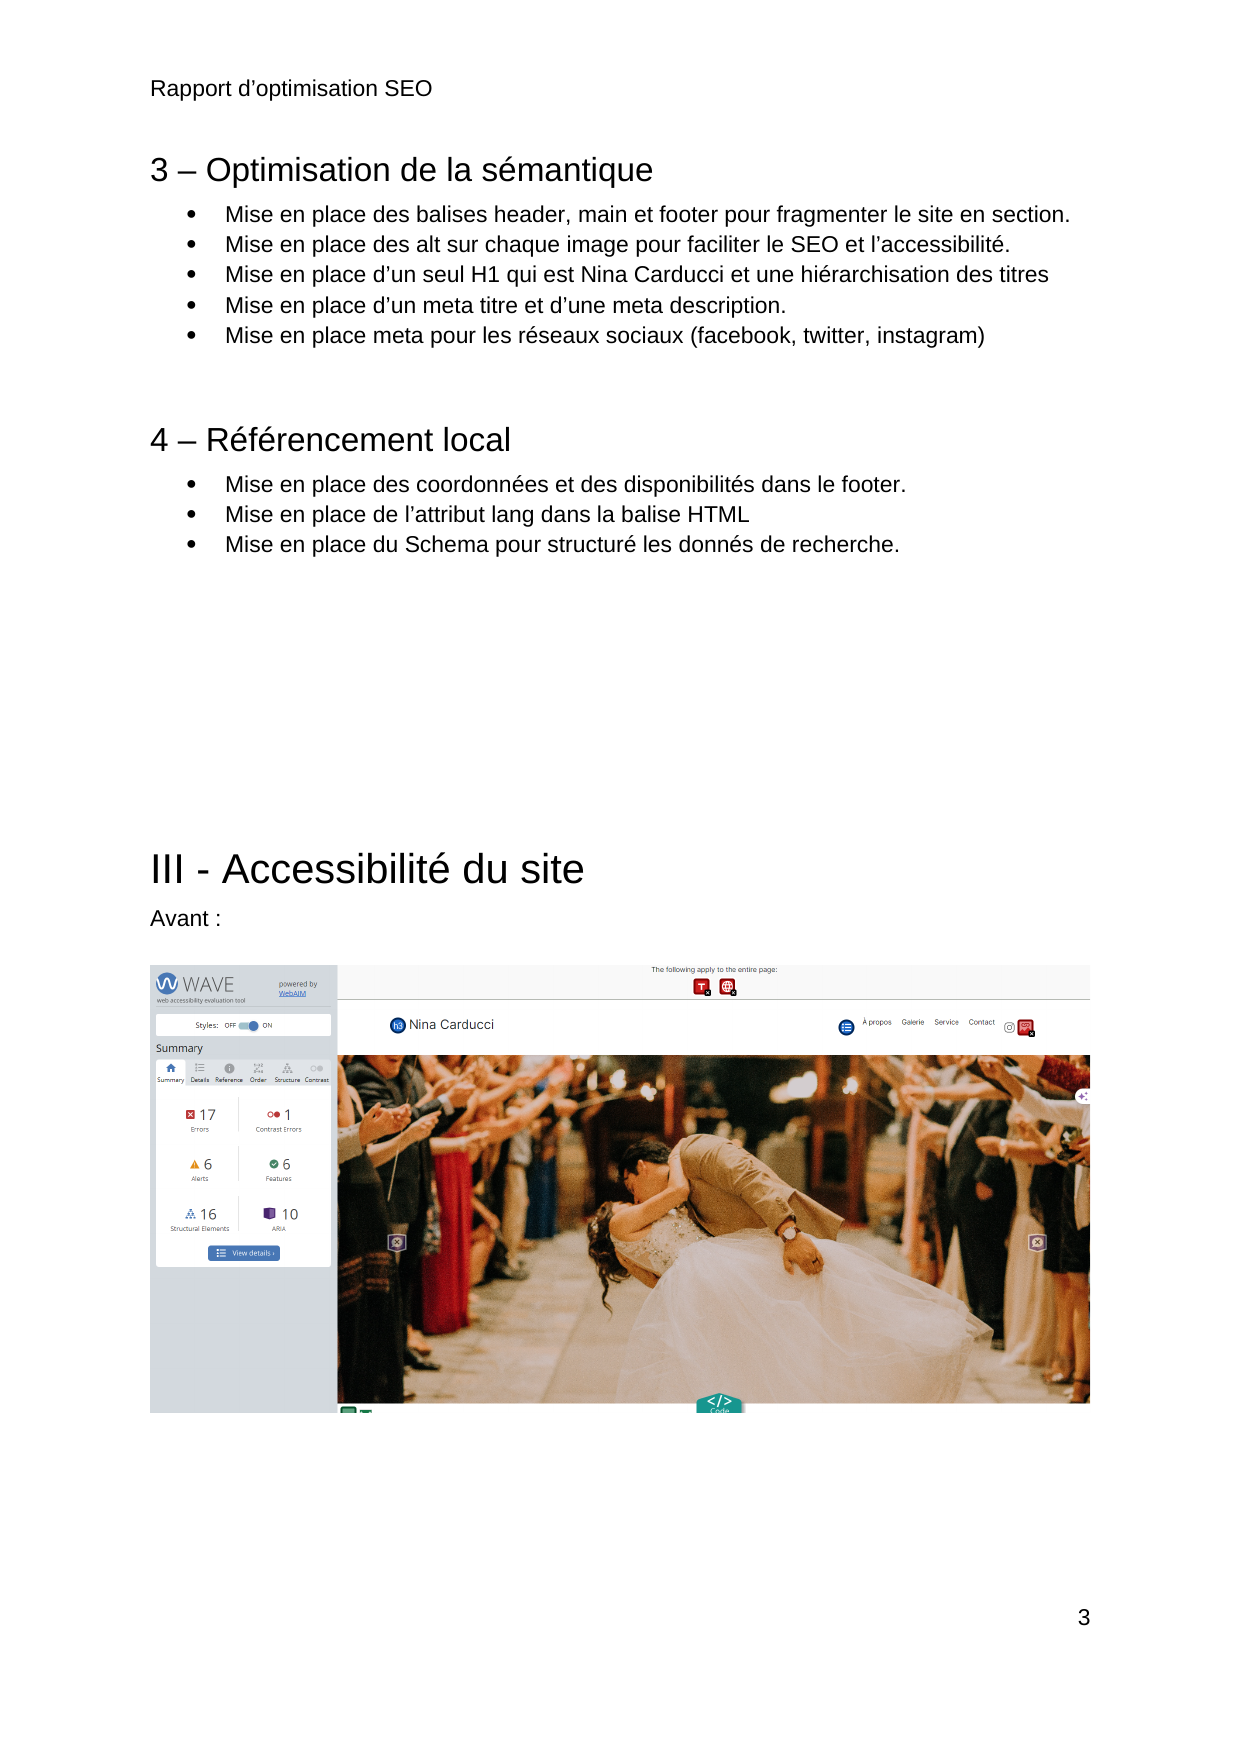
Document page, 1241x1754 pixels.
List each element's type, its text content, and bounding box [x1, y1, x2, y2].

list Mise en place meta pour les réseaux sociaux (facebook, twitter, instagram) [187, 322, 1090, 348]
subtitle 3 – Optimisation de la sémantique [150, 150, 1090, 188]
list Mise en place des coordonnées et des disponibilités dans le footer. [187, 471, 1090, 497]
list Mise en place des alt sur chaque image pour faciliter le SEO et l’accessibilité. [187, 231, 1090, 257]
list Mise en place du Schema pour structuré les donnés de recherche. [187, 531, 1090, 557]
subtitle 4 – Référencement local [150, 420, 1090, 458]
text Avant : [150, 905, 1090, 931]
list Mise en place des balises header, main et footer pour fragmenter le site en section. [187, 201, 1090, 227]
subtitle III - Accessibilité du site [150, 844, 1090, 892]
list Mise en place d’un meta titre et d’une meta description. [187, 292, 1090, 318]
list Mise en place d’un seul H1 qui est Nina Carducci et une hiérarchisation des titres [187, 261, 1090, 288]
list Mise en place de l’attribut lang dans la balise HTML [187, 501, 1090, 527]
